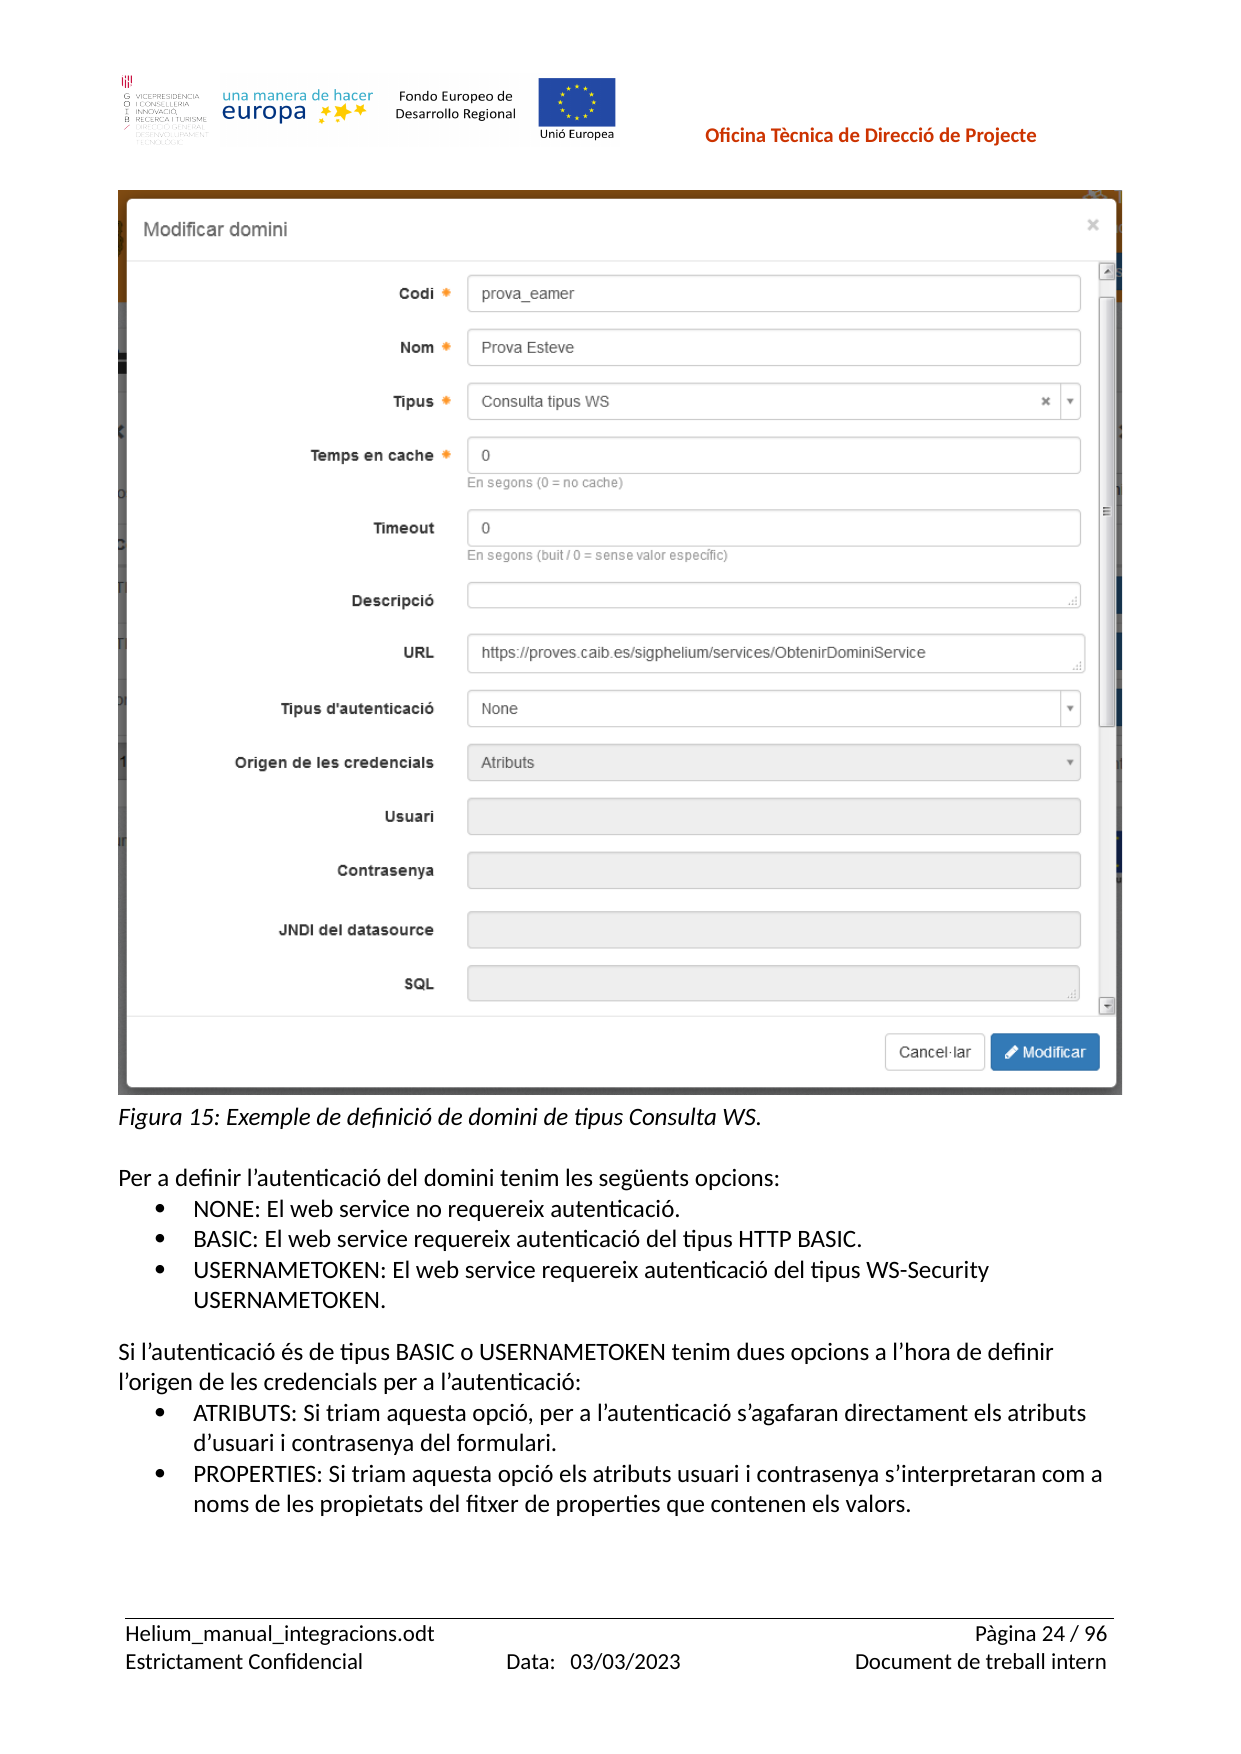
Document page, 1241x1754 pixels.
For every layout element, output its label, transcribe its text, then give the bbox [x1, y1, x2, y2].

text Si l’autenticació és de tipus BASIC o USERNAMETOKEN tenim dues opcions a l’hora de definir l’origen de les credencials per a l’autenticació: [118, 1336, 1122, 1397]
picture [219, 73, 621, 147]
text Figura 15: Exemple de definició de domini de tipus Consulta WS. [118, 1095, 1122, 1132]
list USERNAMETOKEN: El web service requereix autenticació del tipus WS-Security USERNAMETOKEN. [156, 1254, 1122, 1315]
picture [118, 73, 213, 147]
list PROPERTIES: Si triam aquesta opció els atributs usuari i contrasenya s’interpretaran com a noms de les propietats del fitxer de properties que contenen els valors. [156, 1458, 1122, 1519]
picture [118, 190, 1123, 1095]
list ATRIBUTS: Si triam aquesta opció, per a l’autenticació s’agafaran directament els atributs d’usuari i contrasenya del formulari. [156, 1397, 1122, 1458]
list NONE: El web service no requereix autenticació. [156, 1193, 1122, 1223]
list BASIC: El web service requereix autenticació del tipus HTTP BASIC. [156, 1223, 1122, 1254]
text Per a definir l’autenticació del domini tenim les següents opcions: [118, 1162, 1122, 1193]
